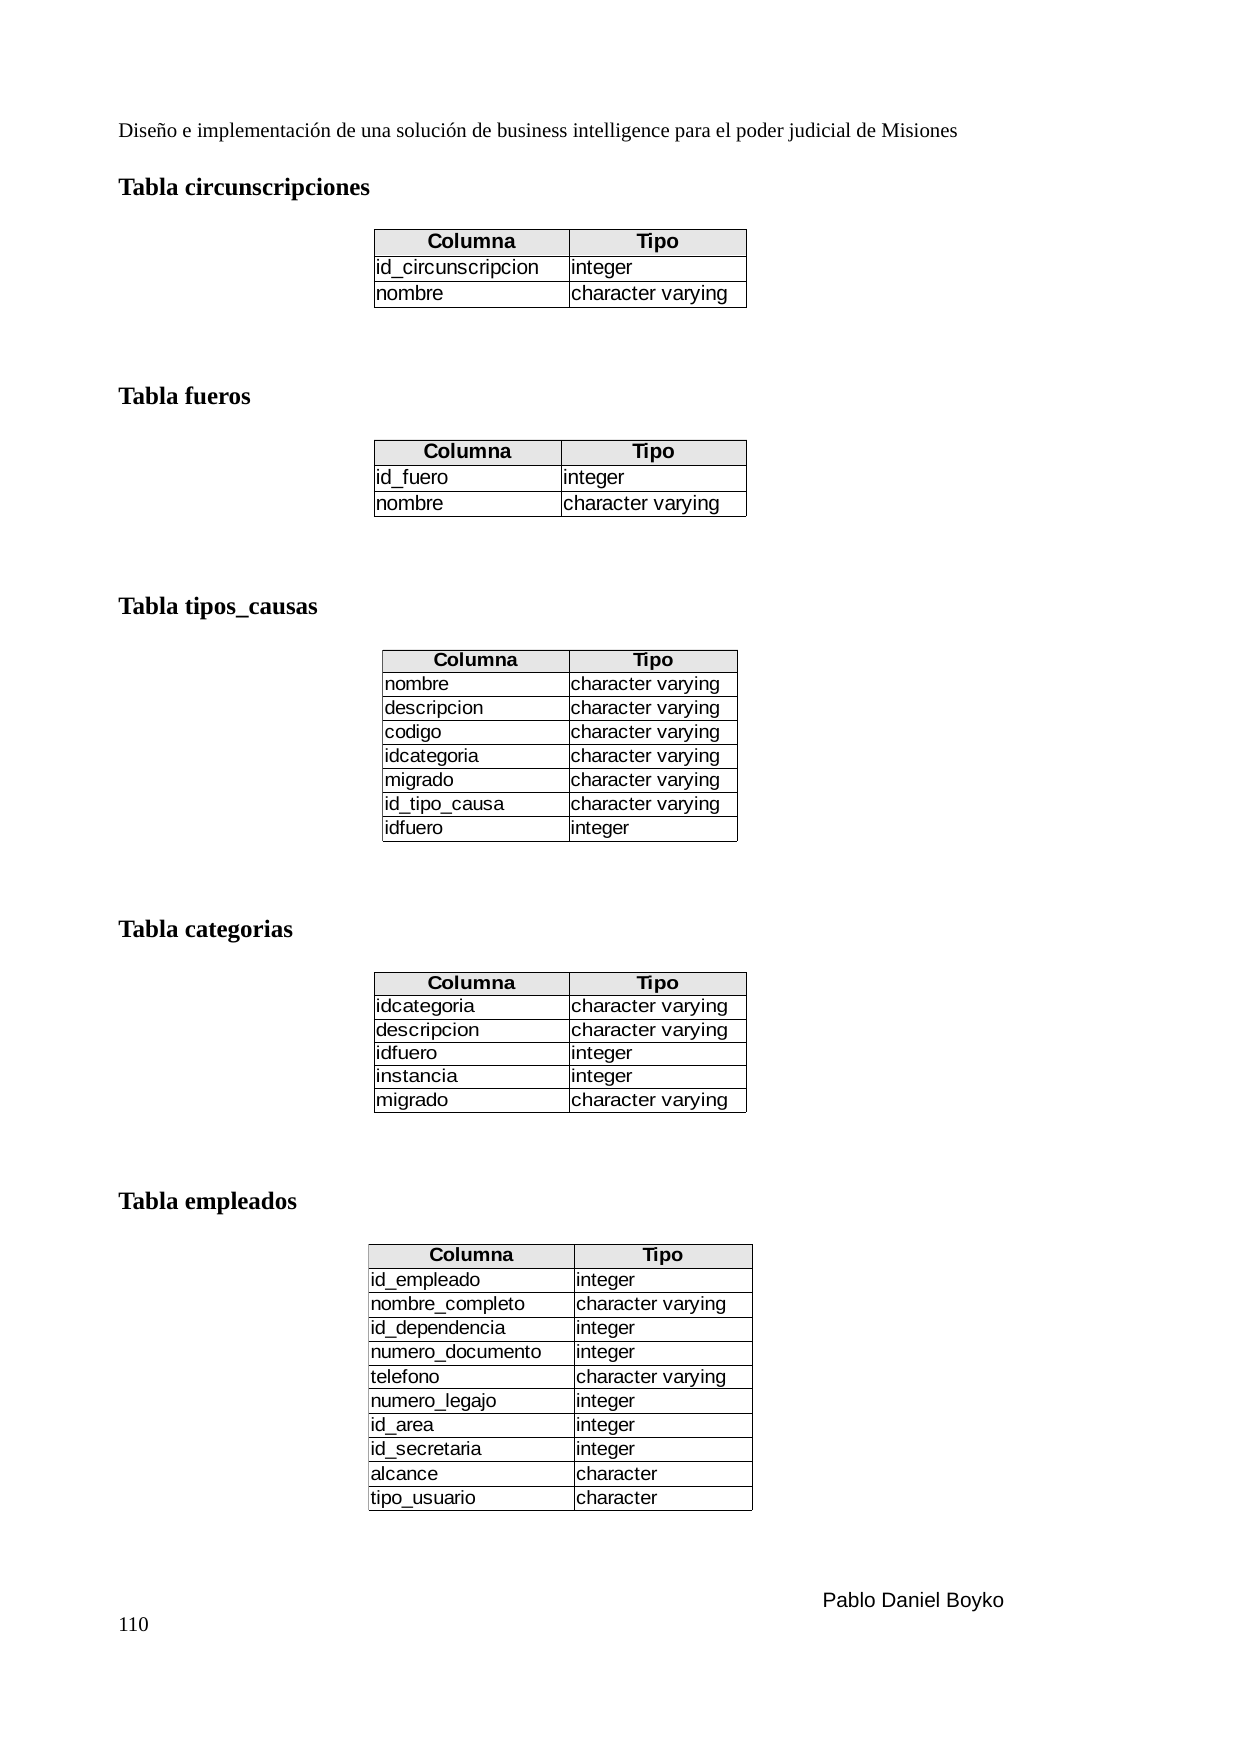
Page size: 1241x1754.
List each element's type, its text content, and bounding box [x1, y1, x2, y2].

text Tabla empleados [118, 1186, 1004, 1215]
text Tabla categorias [118, 914, 1004, 943]
text Tabla tipos_causas [118, 591, 1004, 620]
text Tabla circunscripciones [118, 172, 1004, 200]
text Tabla fueros [118, 381, 1004, 410]
